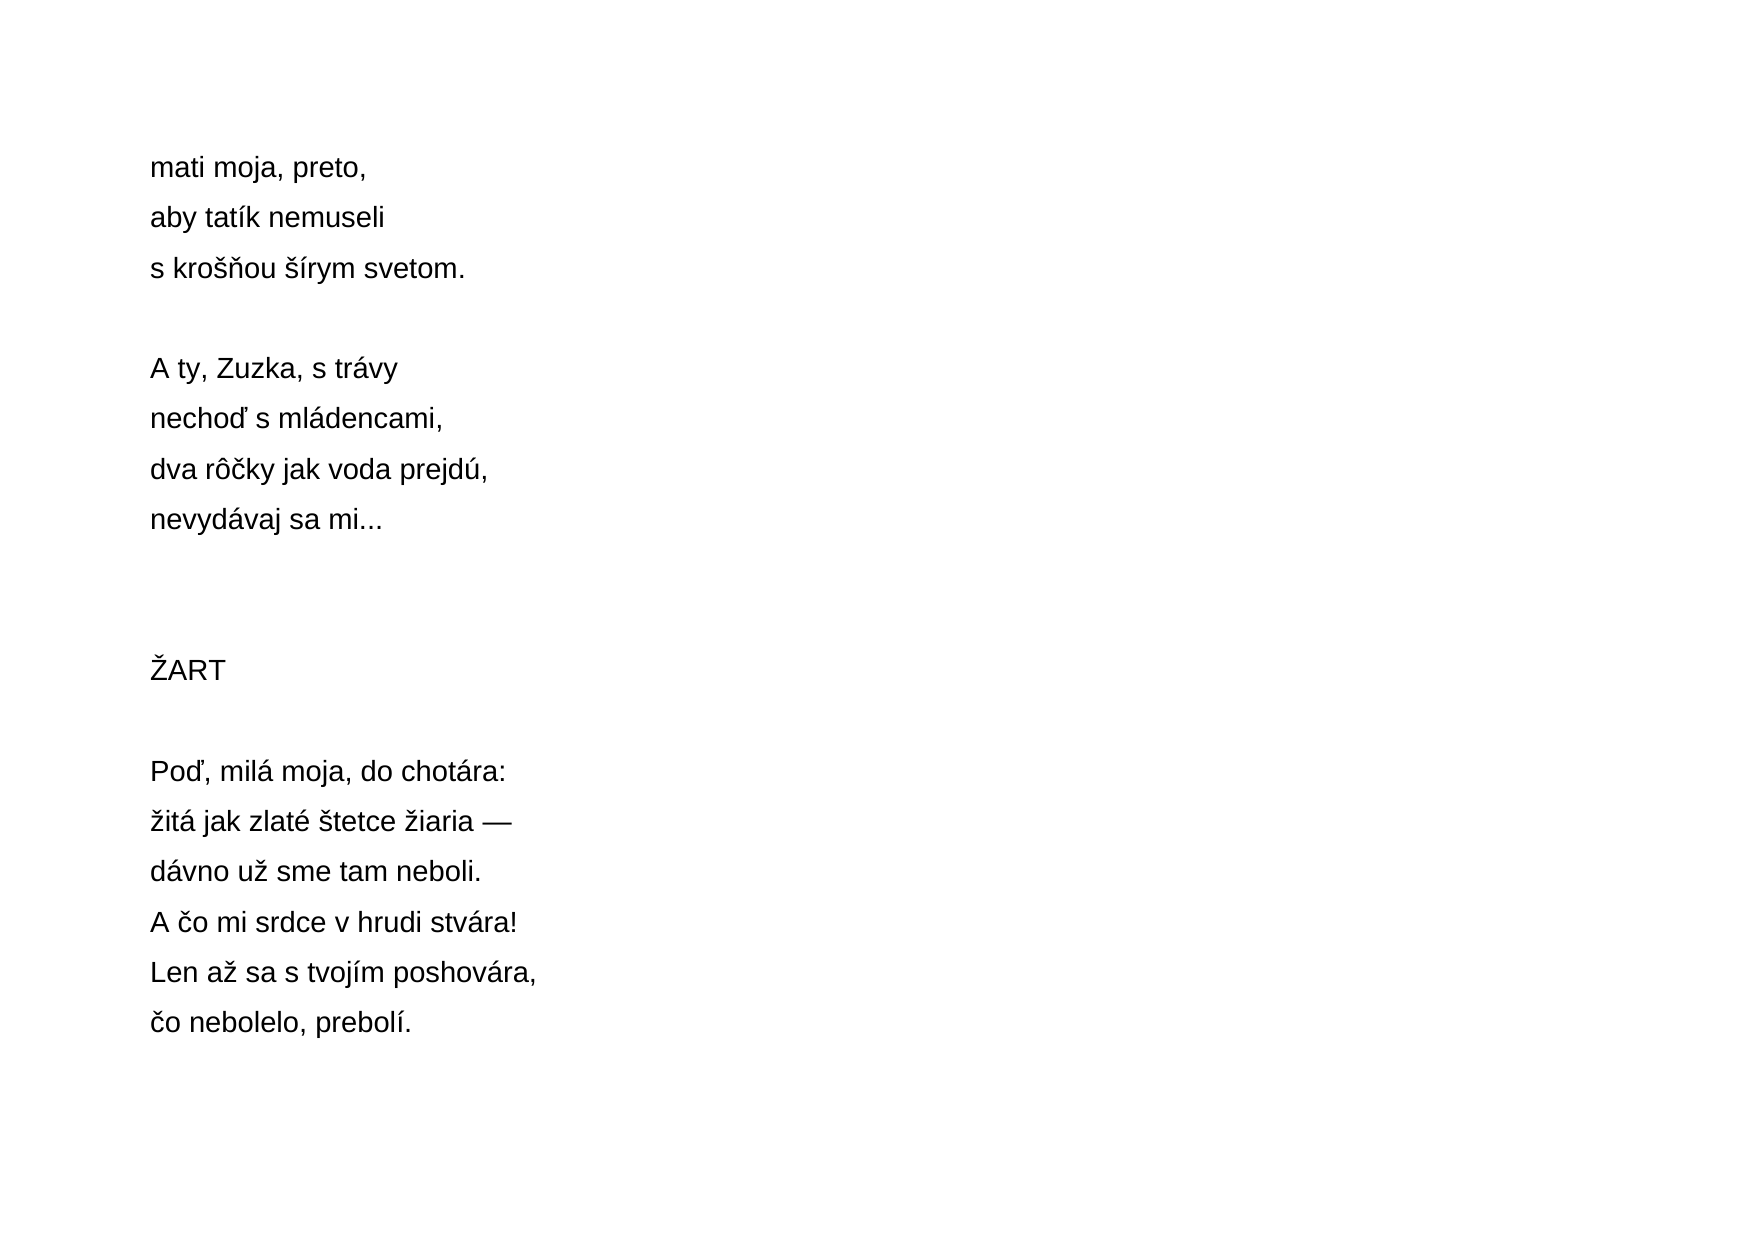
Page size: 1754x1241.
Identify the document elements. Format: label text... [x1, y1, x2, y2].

text Len až sa s tvojím poshovára, [150, 955, 1243, 988]
text čo nebolelo, prebolí. [150, 1005, 1243, 1039]
text A čo mi srdce v hrudi stvára! [150, 905, 1243, 938]
text dávno už sme tam neboli. [150, 854, 1243, 888]
text dva rôčky jak voda prejdú, [150, 452, 1243, 485]
text nechoď s mládencami, [150, 402, 1243, 435]
text žitá jak zlaté štetce žiaria — [150, 804, 1243, 838]
text ŽART [150, 653, 1243, 687]
text nevydávaj sa mi... [150, 502, 1243, 536]
text mati moja, preto, [150, 150, 1243, 183]
text s krošňou šírym svetom. [150, 251, 1243, 284]
text A ty, Zuzka, s trávy [150, 351, 1243, 385]
text aby tatík nemuseli [150, 200, 1243, 234]
text Poď, milá moja, do chotára: [150, 754, 1243, 787]
